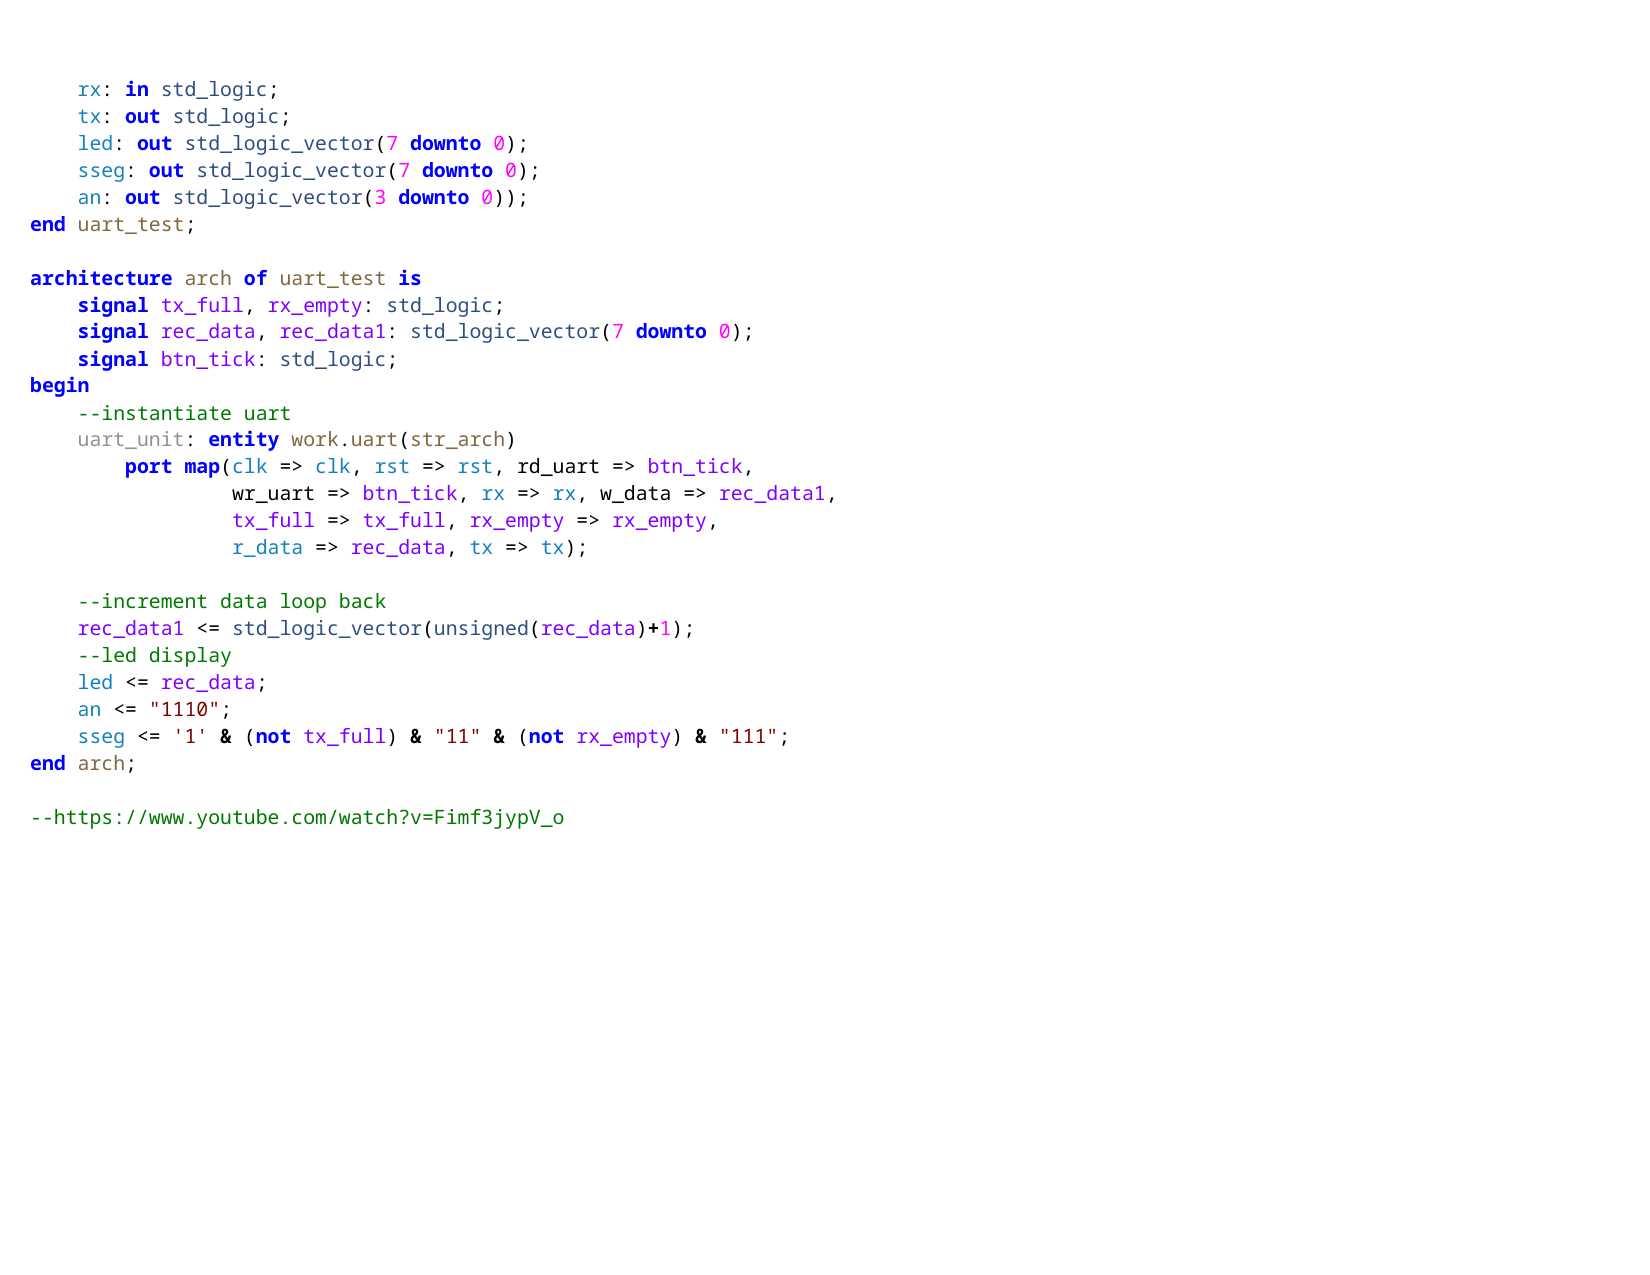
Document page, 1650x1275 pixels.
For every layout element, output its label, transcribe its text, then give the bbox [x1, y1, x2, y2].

text signal tx_full, rx_empty: std_logic; [30, 291, 1620, 318]
text sseg <= '1' & (not tx_full) & "11" & (not rx_empty) & "111"; [30, 722, 1620, 749]
text led: out std_logic_vector(7 downto 0); [30, 129, 1620, 156]
text an: out std_logic_vector(3 downto 0)); [30, 183, 1620, 210]
text an <= "1110"; [30, 696, 1620, 722]
text --https://www.youtube.com/watch?v=Fimf3jypV_o [30, 803, 1620, 830]
text sseg: out std_logic_vector(7 downto 0); [30, 156, 1620, 183]
text tx: out std_logic; [30, 102, 1620, 129]
text end arch; [30, 749, 1620, 776]
text port map(clk => clk, rst => rst, rd_uart => btn_tick, [30, 453, 1620, 480]
text uart_unit: entity work.uart(str_arch) [30, 426, 1620, 453]
text rx: in std_logic; [30, 75, 1620, 102]
text --instantiate uart [30, 399, 1620, 426]
text rec_data1 <= std_logic_vector(unsigned(rec_data)+1); [30, 614, 1620, 642]
text led <= rec_data; [30, 668, 1620, 696]
text r_data => rec_data, tx => tx); [30, 534, 1620, 561]
text signal rec_data, rec_data1: std_logic_vector(7 downto 0); [30, 318, 1620, 345]
text --increment data loop back [30, 588, 1620, 614]
text --led display [30, 642, 1620, 668]
text tx_full => tx_full, rx_empty => rx_empty, [30, 507, 1620, 534]
text wr_uart => btn_tick, rx => rx, w_data => rec_data1, [30, 480, 1620, 507]
text begin [30, 372, 1620, 399]
text end uart_test; [30, 210, 1620, 237]
text architecture arch of uart_test is [30, 264, 1620, 291]
text signal btn_tick: std_logic; [30, 345, 1620, 372]
